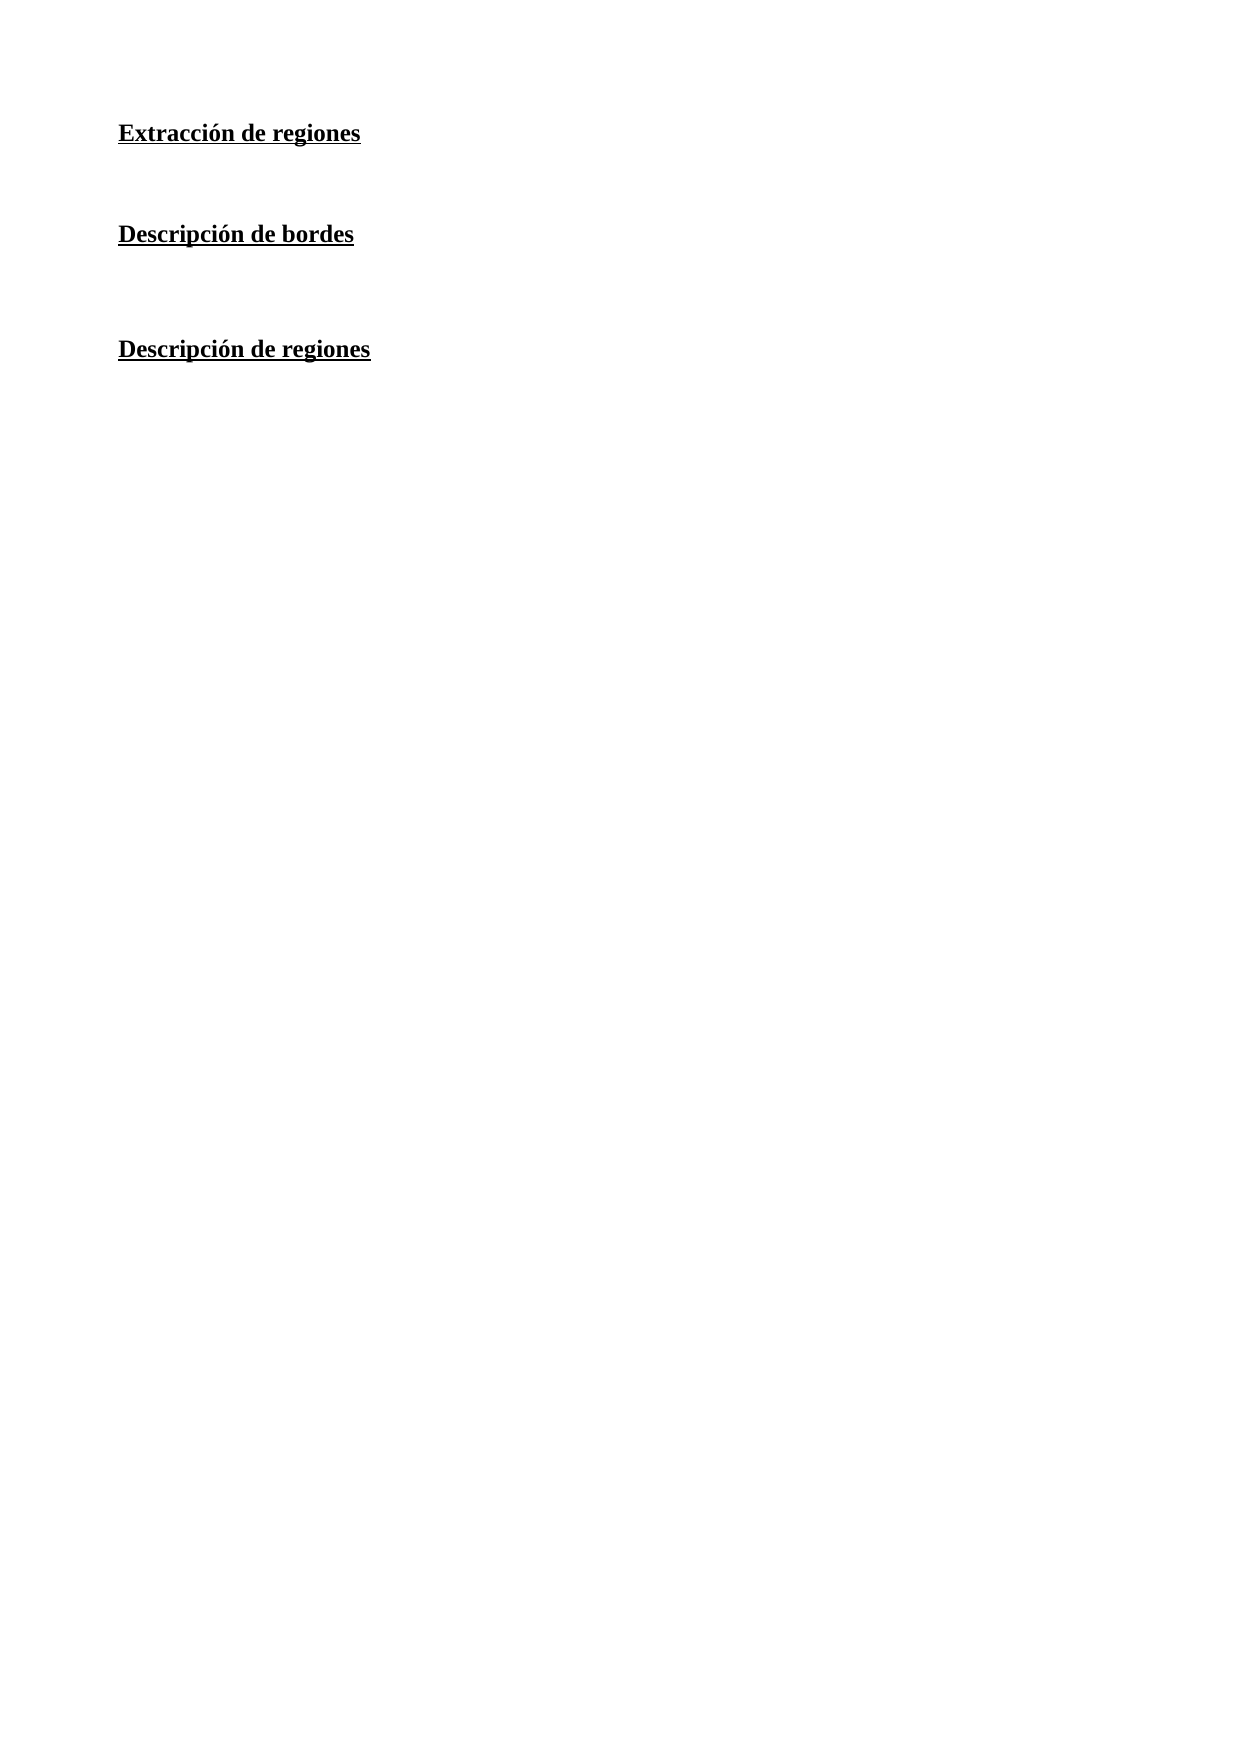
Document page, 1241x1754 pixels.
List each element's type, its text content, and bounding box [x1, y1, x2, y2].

text Descripción de regiones [118, 334, 1122, 363]
text Extracción de regiones [118, 118, 1122, 147]
text Descripción de bordes [118, 219, 1122, 248]
